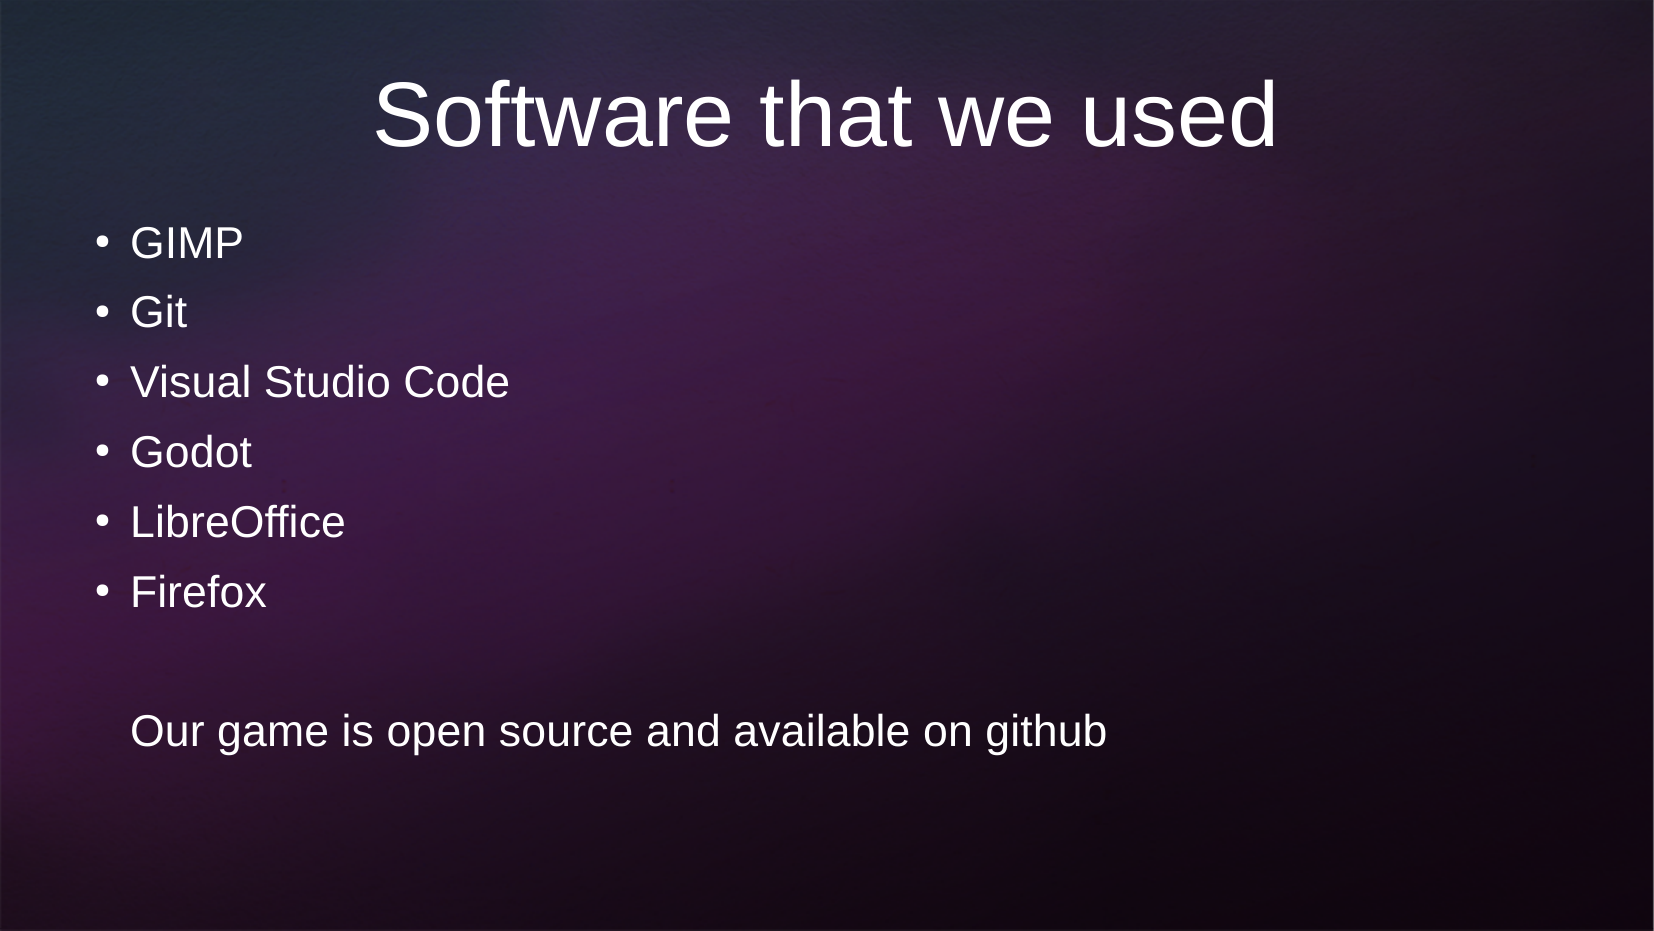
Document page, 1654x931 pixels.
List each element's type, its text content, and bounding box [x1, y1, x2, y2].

picture [0, 0, 1654, 931]
title Software that we used [82, 37, 1571, 193]
list GIMP Git Visual Studio Code Godot LibreOffice Firefox Our game is open source and available on github [82, 217, 1571, 758]
